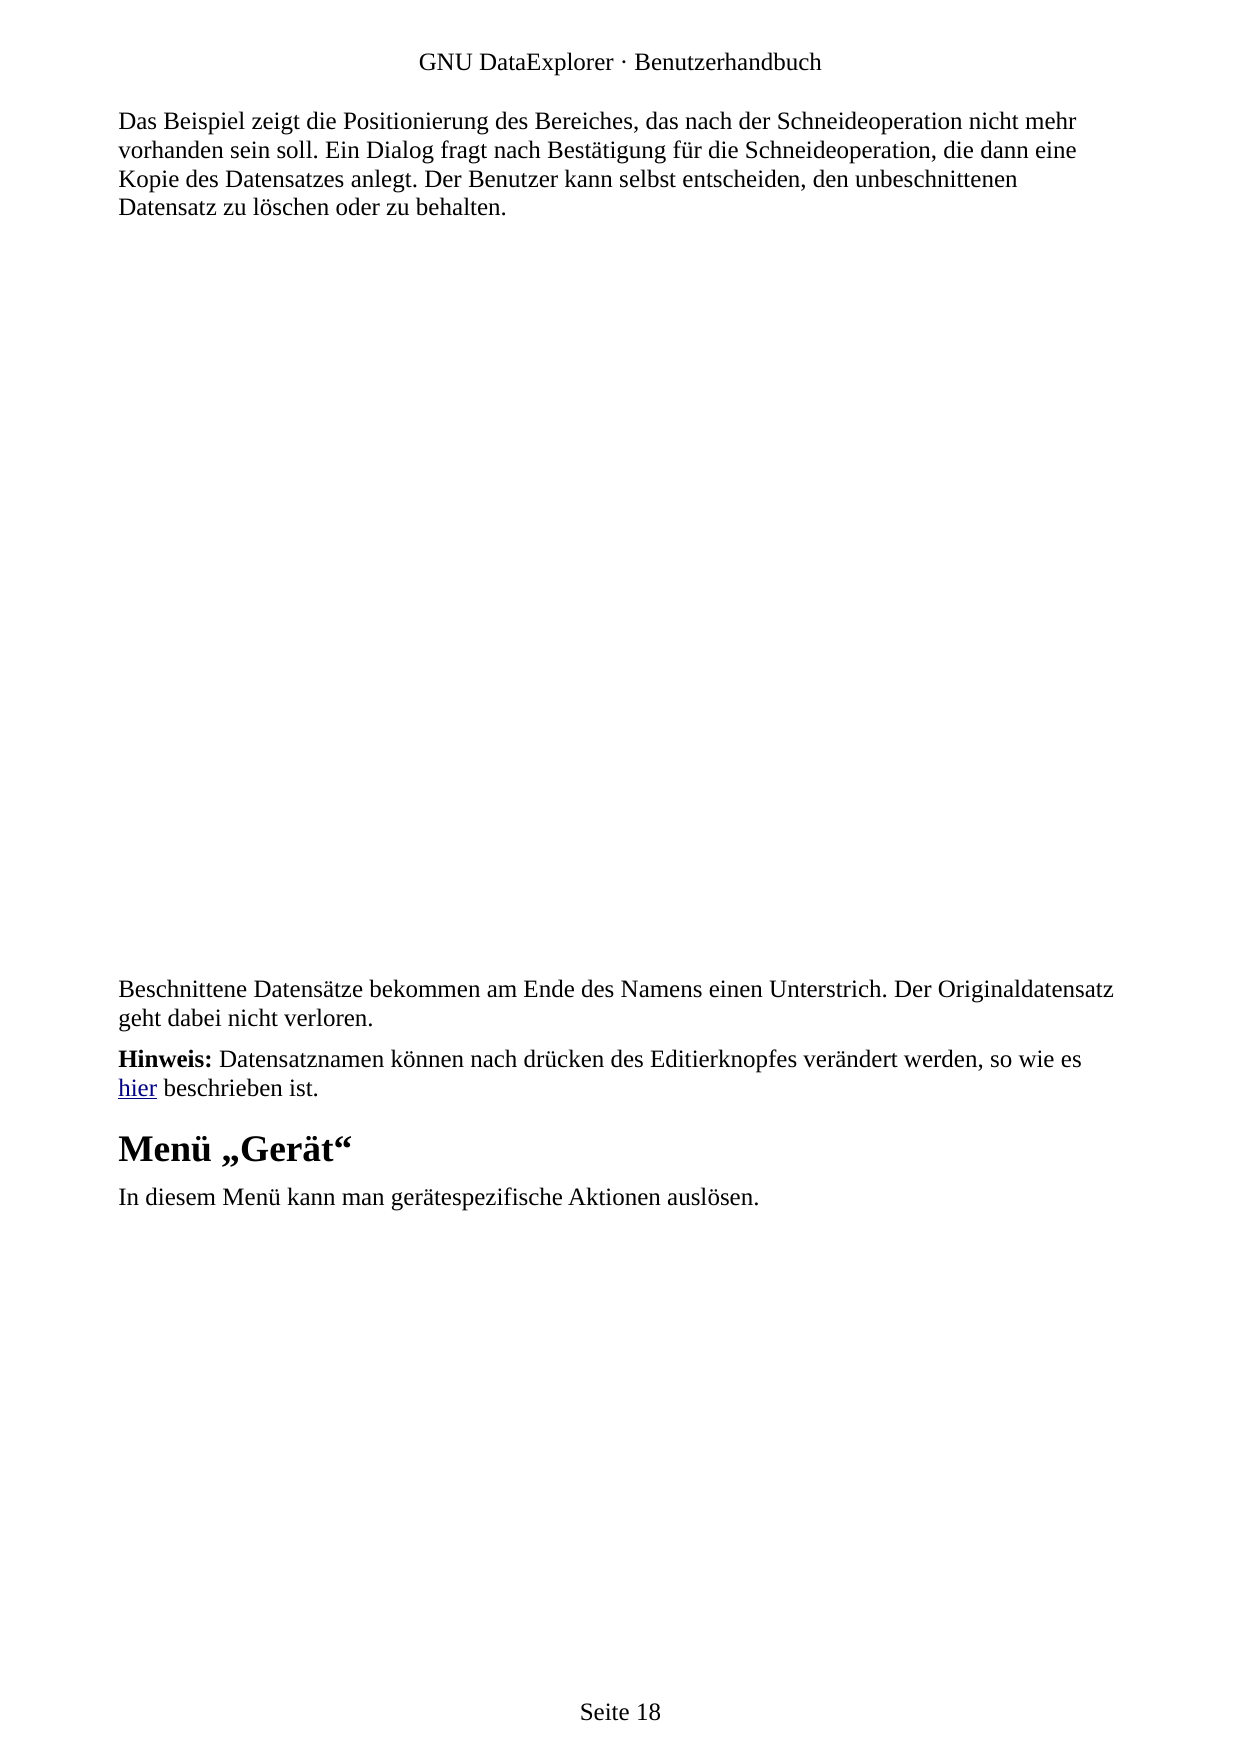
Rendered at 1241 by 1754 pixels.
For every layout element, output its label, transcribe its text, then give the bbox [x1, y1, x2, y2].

text Das Beispiel zeigt die Positionierung des Bereiches, das nach der Schneideoperation nicht mehr vorhanden sein soll. Ein Dialog fragt nach Bestätigung für die Schneideoperation, die dann eine Kopie des Datensatzes anlegt. Der Benutzer kann selbst entscheiden, den unbeschnittenen Datensatz zu löschen oder zu behalten. [118, 106, 1122, 221]
text Hinweis: Datensatznamen können nach drücken des Editierknopfes verändert werden, so wie es hier beschrieben ist. [118, 1044, 1122, 1102]
subtitle Menü „Gerät“ [118, 1127, 1122, 1170]
text In diesem Menü kann man gerätespezifische Aktionen auslösen. [118, 1182, 1122, 1211]
text Beschnittene Datensätze bekommen am Ende des Namens einen Unterstrich. Der Originaldatensatz geht dabei nicht verloren. [118, 974, 1122, 1032]
